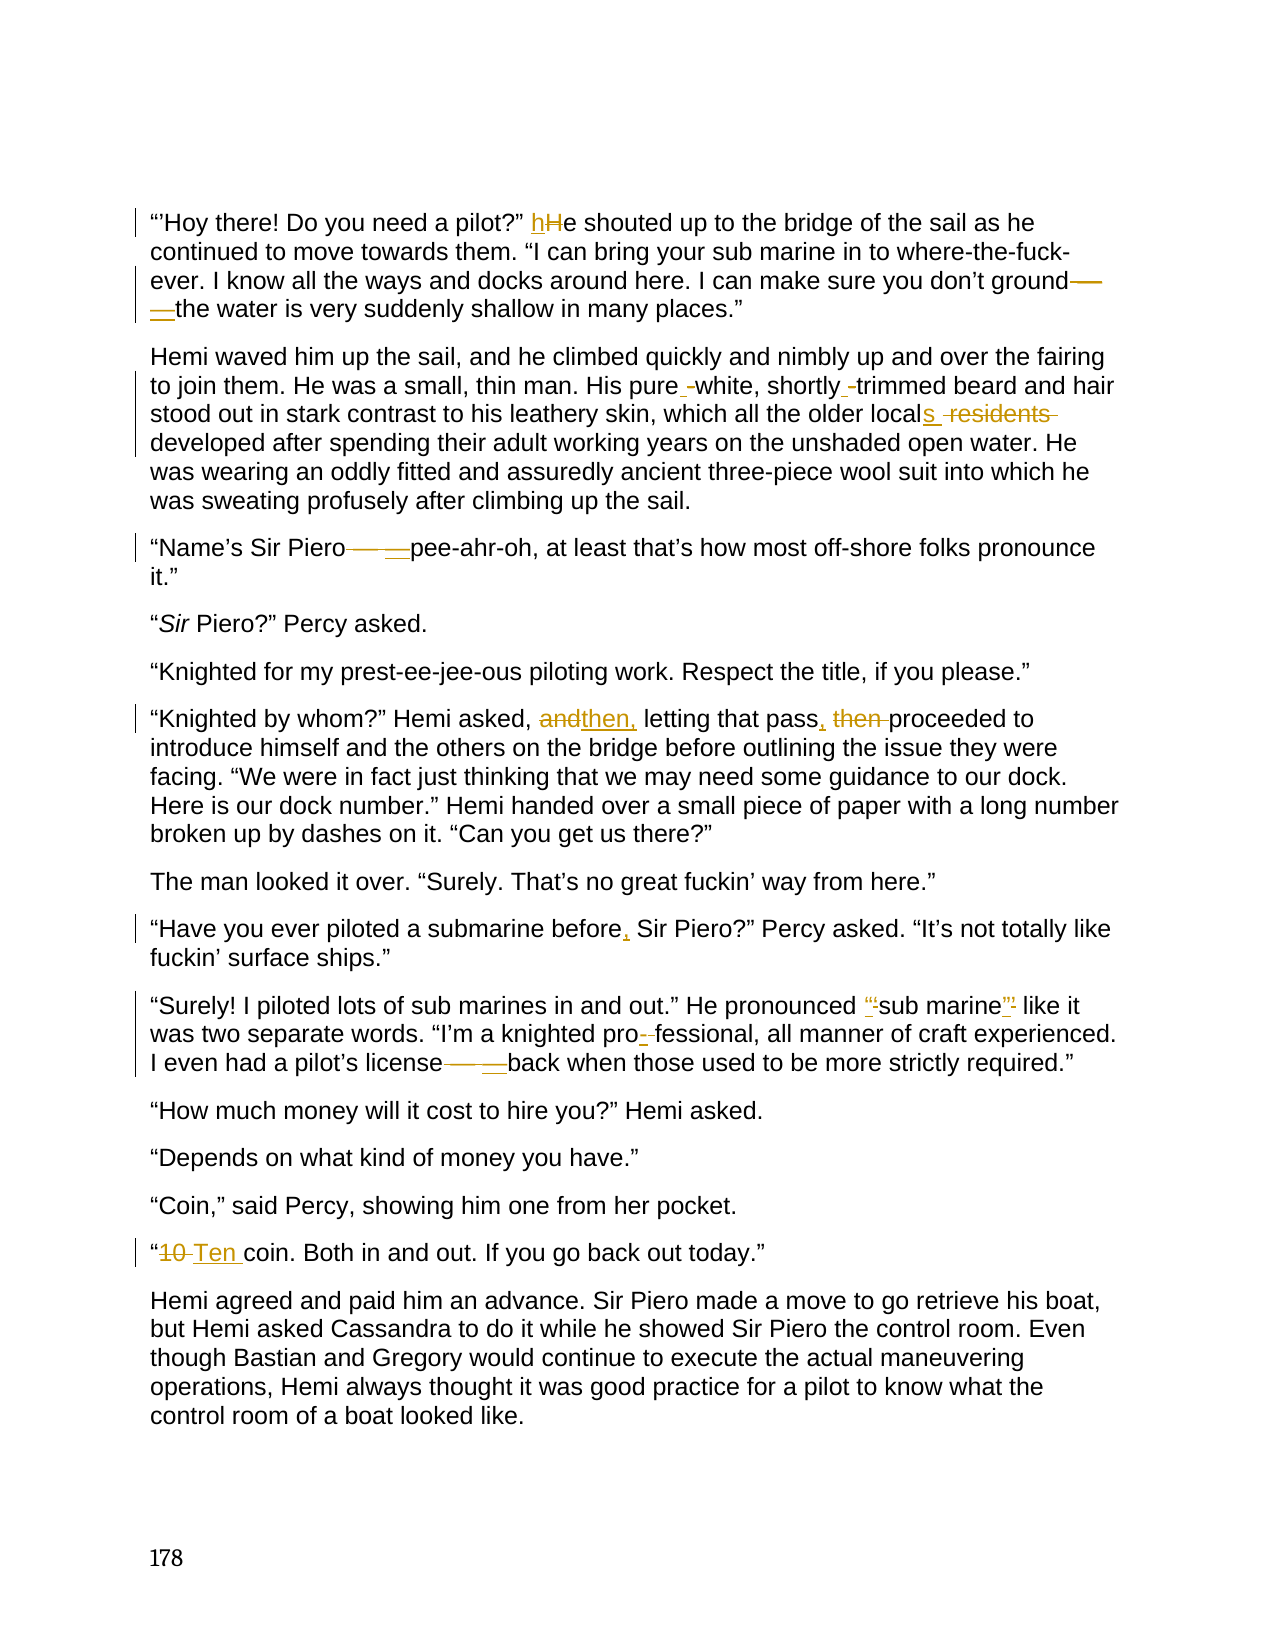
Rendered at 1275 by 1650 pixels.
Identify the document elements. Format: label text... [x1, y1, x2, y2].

text The man looked it over. “Surely. That’s no great fuckin’ way from here.” [150, 867, 1125, 896]
text “Knighted for my prest-ee-jee-ous piloting work. Respect the title, if you please.” [150, 657, 1125, 686]
text Hemi agreed and paid him an advance. Sir Piero made a move to go retrieve his boat, but Hemi asked Cassandra to do it while he showed Sir Piero the control room. Even though Bastian and Gregory would continue to execute the actual maneuvering operations, Hemi always thought it was good practice for a pilot to know what the control room of a boat looked like. [150, 1286, 1125, 1429]
text Hemi waved him up the sail, and he climbed quickly and nimbly up and over the fairing to join them. He was a small, thin man. His pure white, shortly trimmed beard and hair stood out in stark contrast to his leathery skin, which all the older locals developed after spending their adult working years on the unshaded open water. He was wearing an oddly fitted and assuredly ancient three-piece wool suit into which he was sweating profusely after climbing up the sail. [150, 342, 1125, 514]
text “Depends on what kind of money you have.” [150, 1143, 1125, 1172]
text “Knighted by whom?” Hemi asked, then, letting that pass, proceeded to introduce himself and the others on the bridge before outlining the issue they were facing. “We were in fact just thinking that we may need some guidance to our dock. Here is our dock number.” Hemi handed over a small piece of paper with a long number broken up by dashes on it. “Can you get us there?” [150, 704, 1125, 848]
text “Surely! I piloted lots of sub marines in and out.” He pronounced “sub marine” like it was two separate words. “I’m a knighted pro-fessional, all manner of craft experienced. I even had a pilot’s license—back when those used to be more strictly required.” [150, 991, 1125, 1077]
text “Ten coin. Both in and out. If you go back out today.” [150, 1238, 1125, 1267]
text “’Hoy there! Do you need a pilot?” he shouted up to the bridge of the sail as he continued to move towards them. “I can bring your sub marine in to where-the-fuck-ever. I know all the ways and docks around here. I can make sure you don’t ground—the water is very suddenly shallow in many places.” [150, 208, 1125, 323]
text “Coin,” said Percy, showing him one from her pocket. [150, 1191, 1125, 1219]
text “Have you ever piloted a submarine before, Sir Piero?” Percy asked. “It’s not totally like fuckin’ surface ships.” [150, 914, 1125, 972]
text “How much money will it cost to hire you?” Hemi asked. [150, 1096, 1125, 1124]
text “Sir Piero?” Percy asked. [150, 609, 1125, 638]
text “Name’s Sir Piero—pee-ahr-oh, at least that’s how most off-shore folks pronounce it.” [150, 533, 1125, 591]
